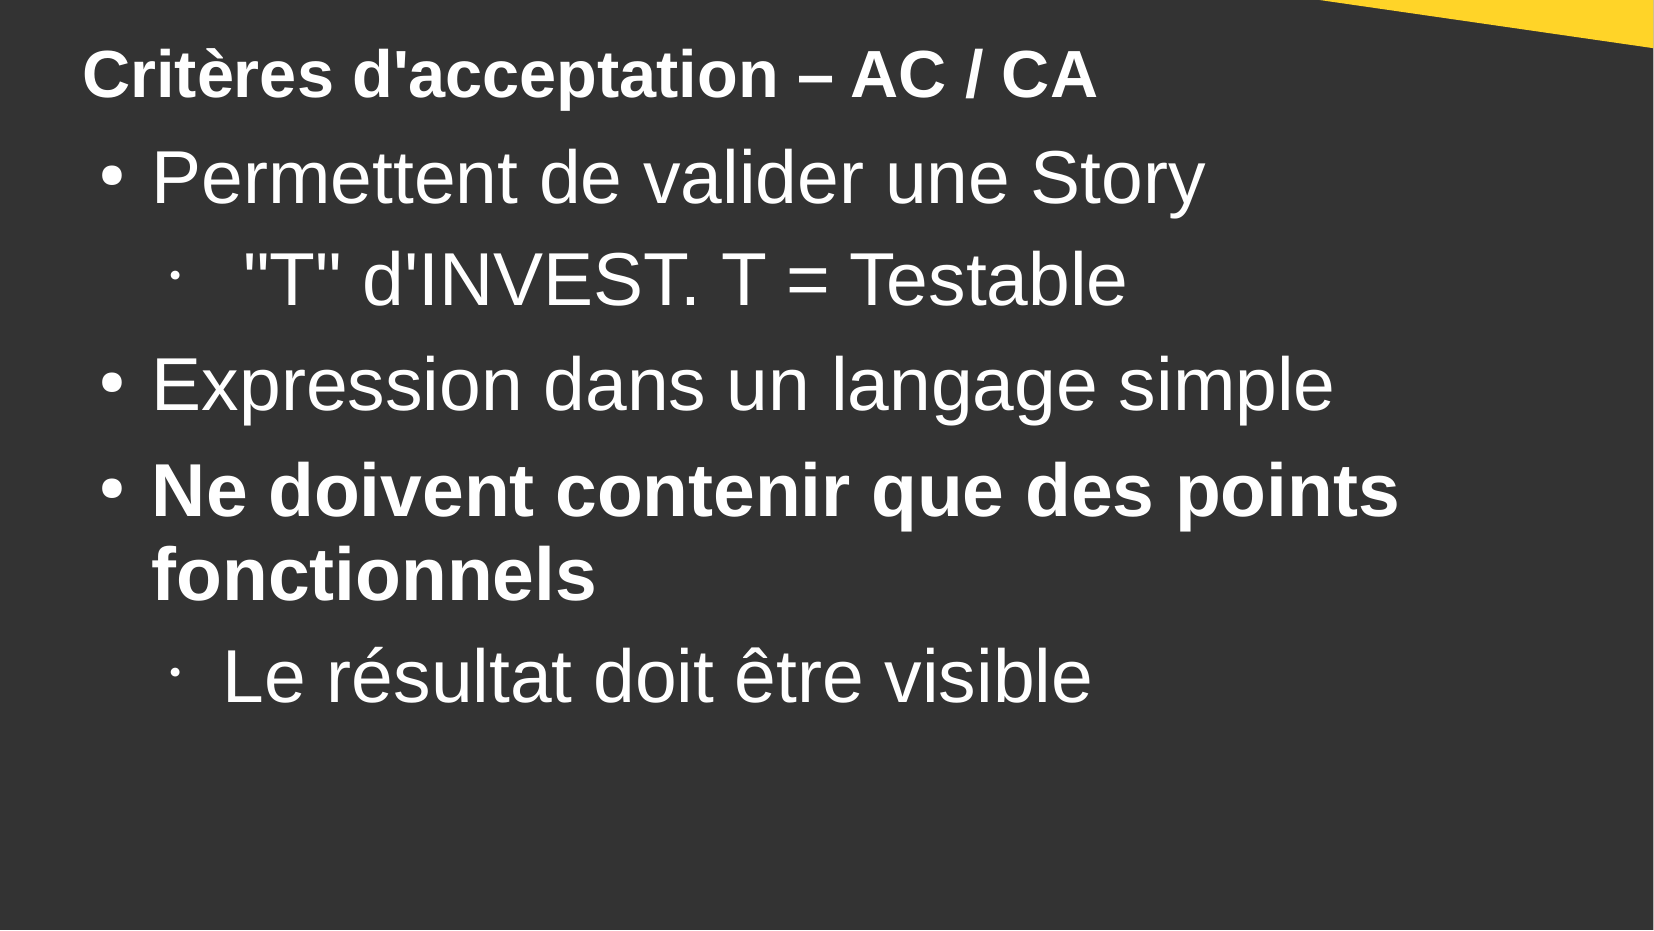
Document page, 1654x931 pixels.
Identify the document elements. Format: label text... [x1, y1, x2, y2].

list Permettent de valider une Story "T" d'INVEST. T = Testable Expression dans un langage simple Ne doivent contenir que des points fonctionnels Le résultat doit être visible [80, 135, 1620, 777]
title Critères d'acceptation – AC / CA [82, 37, 1571, 122]
text_box [1319, 0, 1654, 49]
